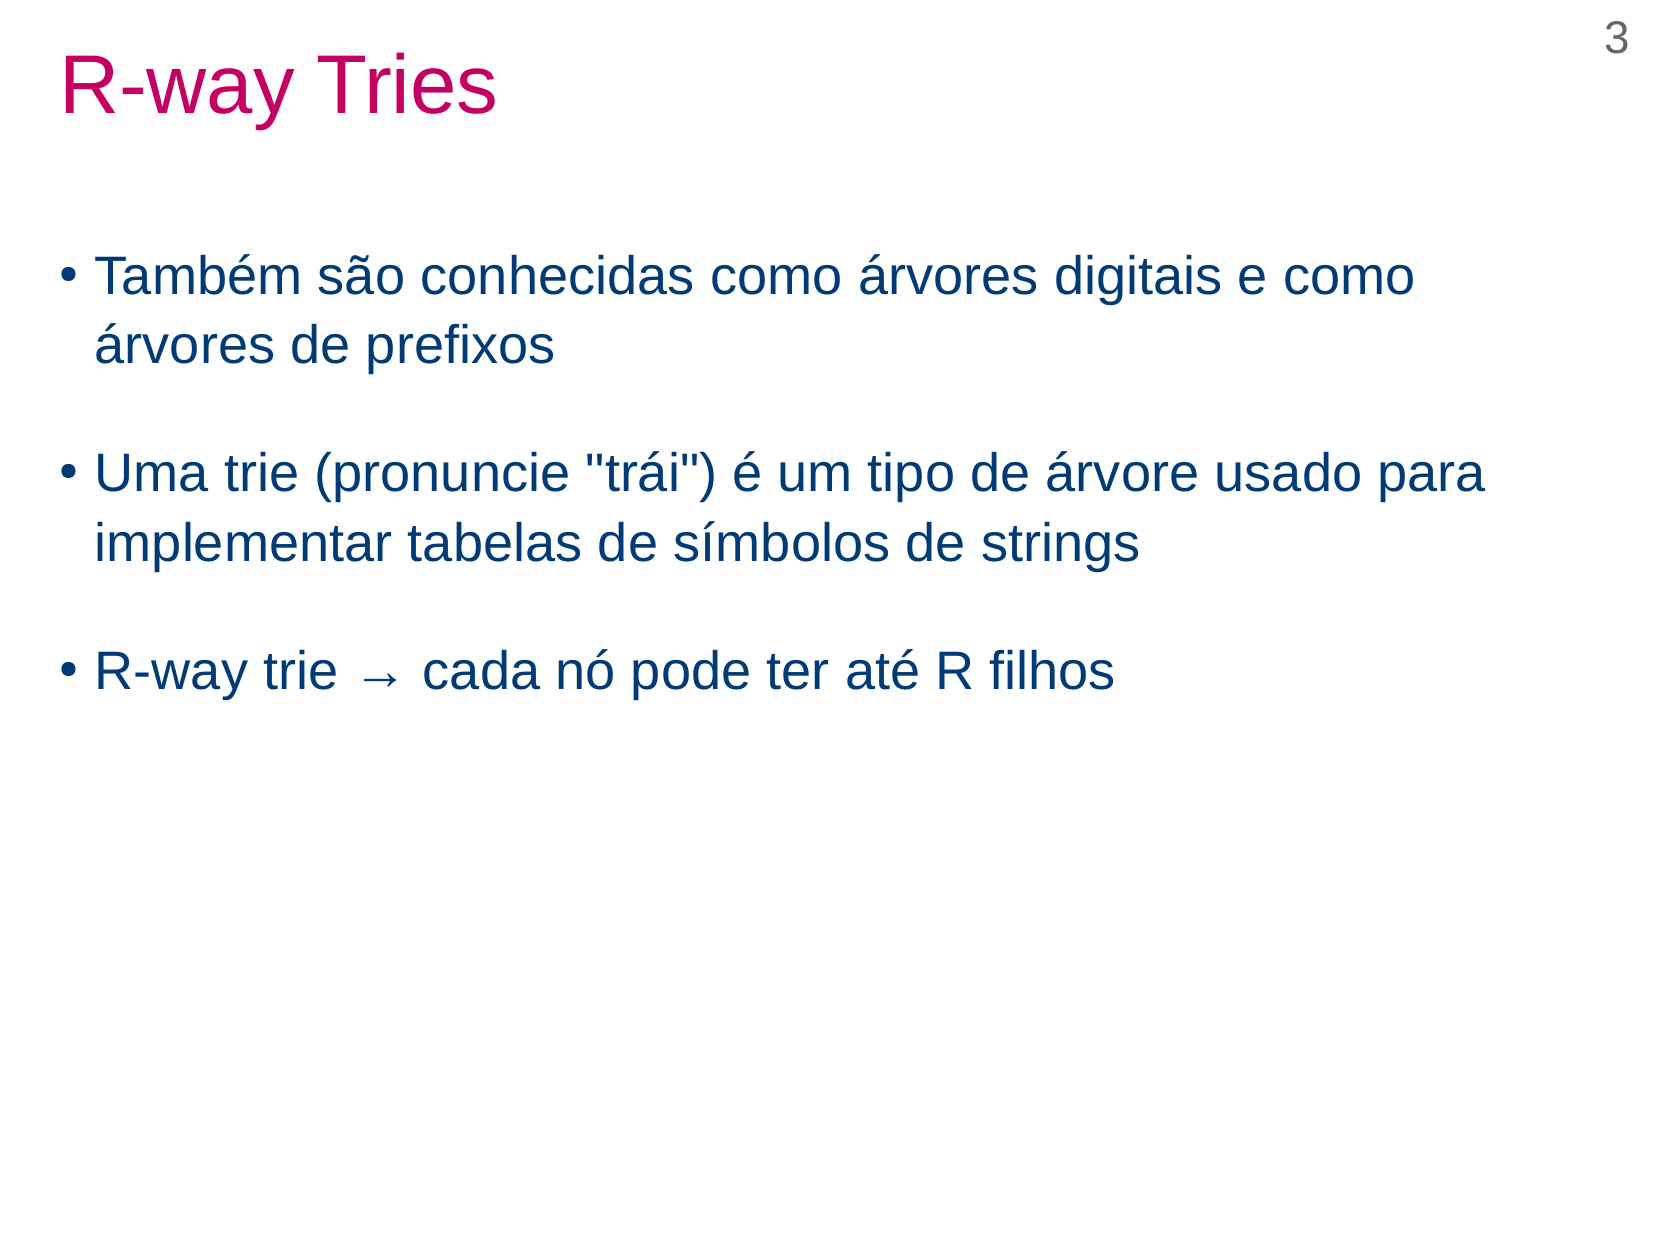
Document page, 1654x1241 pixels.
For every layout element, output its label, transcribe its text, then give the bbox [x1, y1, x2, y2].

title R-way Tries [59, 29, 1595, 148]
list Também são conhecidas como árvores digitais e como árvores de prefixos Uma trie (pronuncie "trái") é um tipo de árvore usado para implementar tabelas de símbolos de strings R-way trie → cada nó pode ter até R filhos [59, 236, 1595, 1211]
